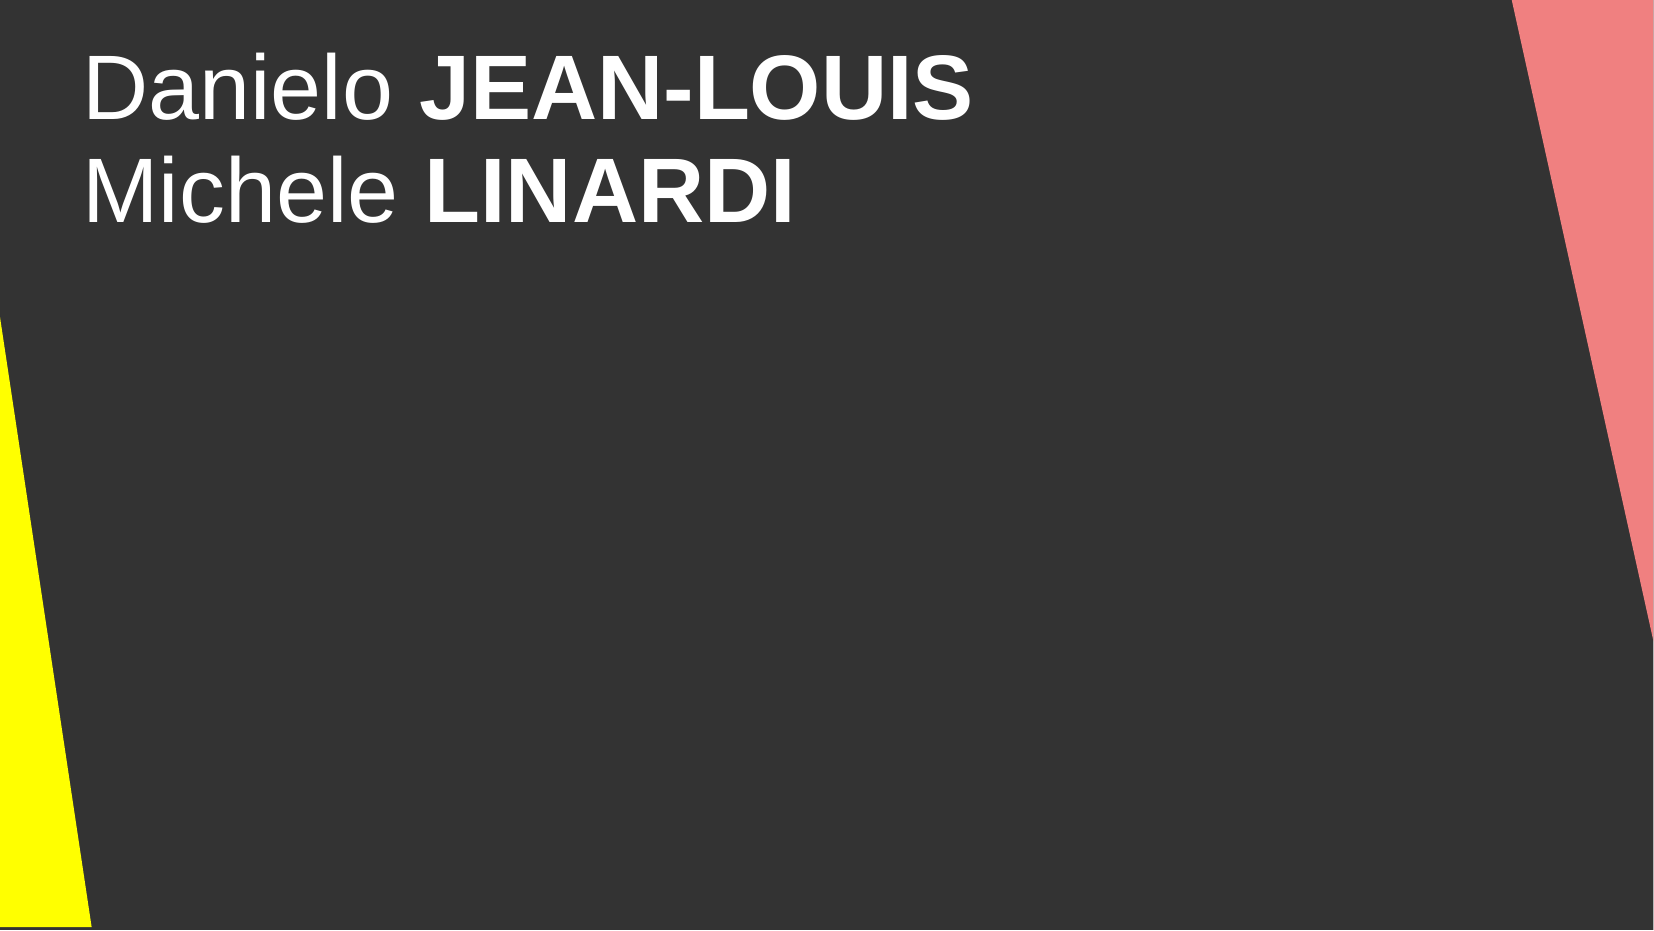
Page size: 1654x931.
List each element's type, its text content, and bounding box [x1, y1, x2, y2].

text_box [1511, 0, 1654, 644]
text_box [0, 317, 92, 928]
subtitle Danielo JEAN-LOUIS Michele LINARDI [82, 36, 1571, 758]
